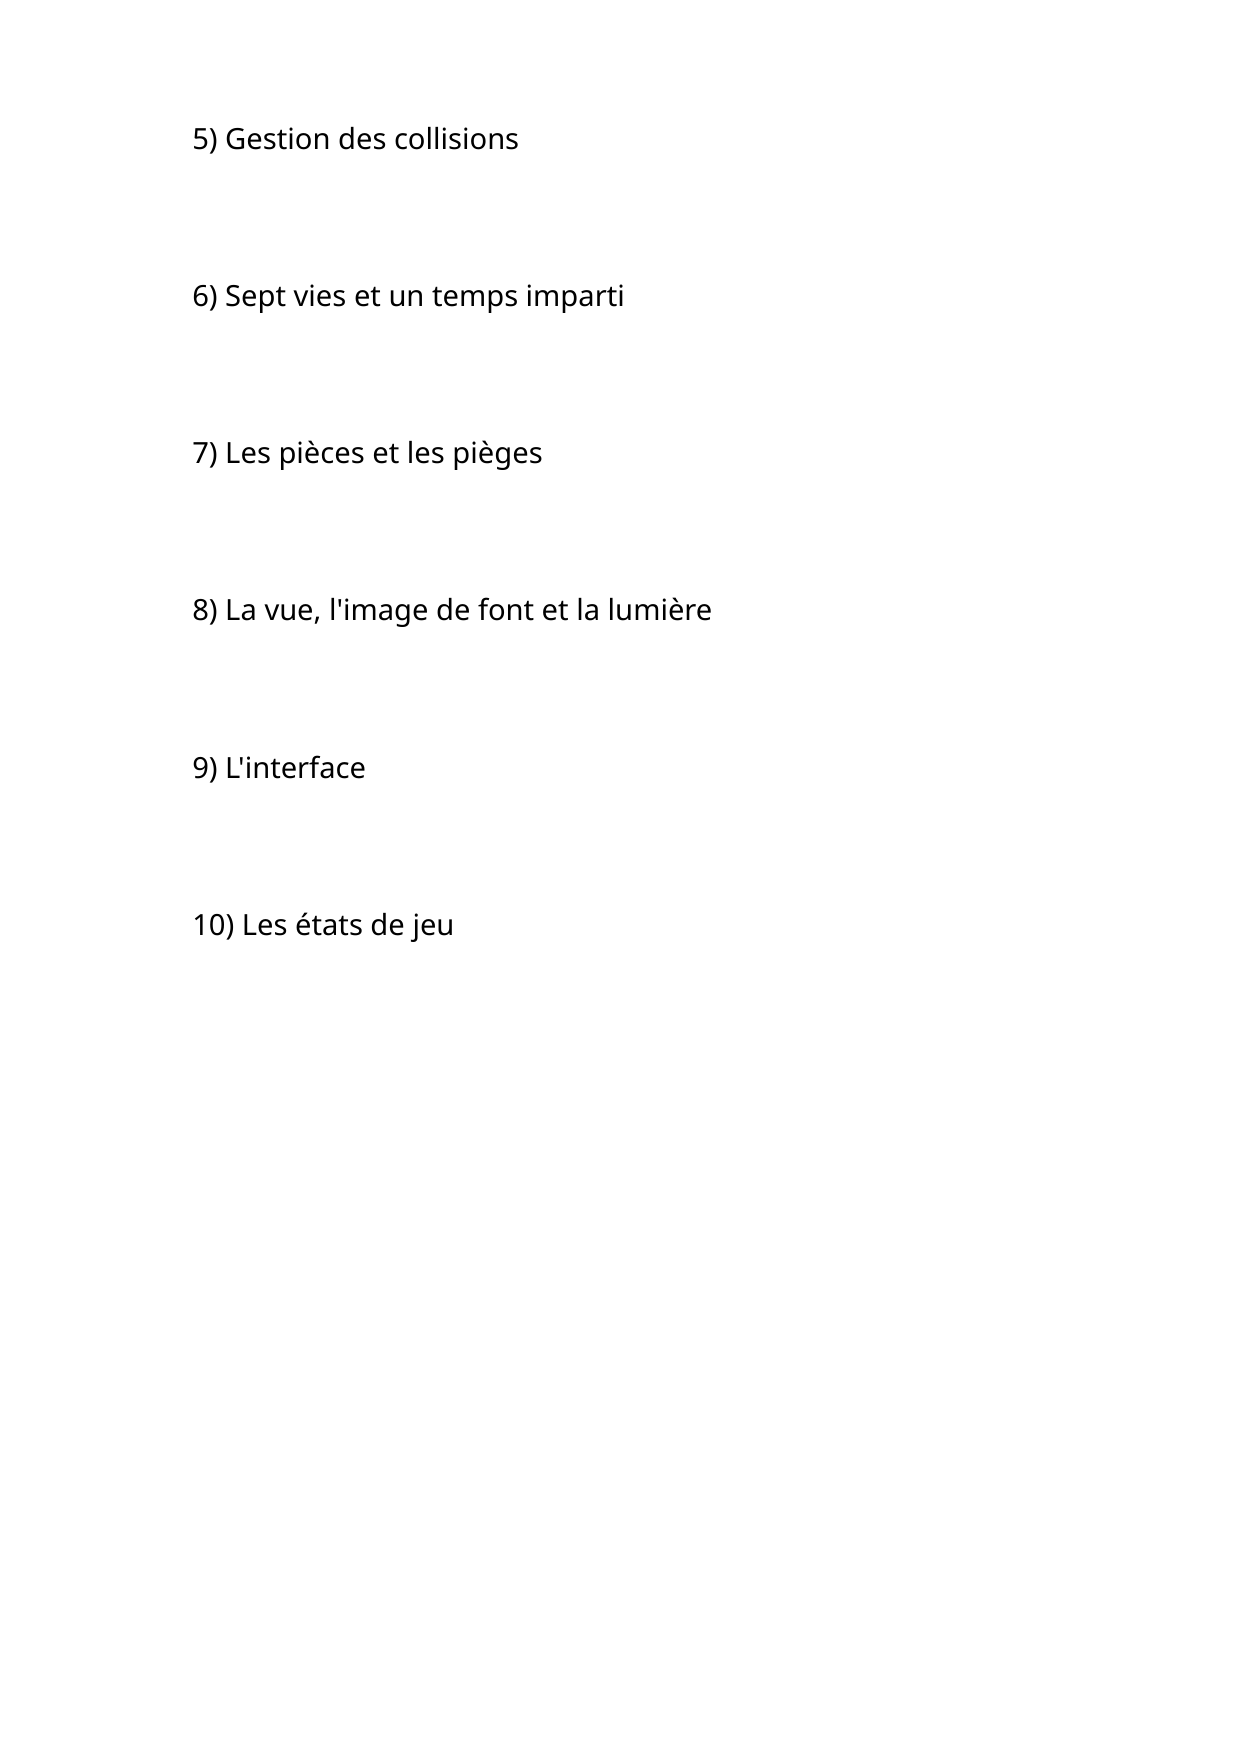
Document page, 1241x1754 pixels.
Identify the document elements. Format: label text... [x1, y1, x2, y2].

text 9) L'interface [118, 747, 1122, 787]
text 7) Les pièces et les pièges [118, 432, 1122, 472]
text 5) Gestion des collisions [118, 118, 1122, 158]
text 10) Les états de jeu [118, 904, 1122, 944]
text 6) Sept vies et un temps imparti [118, 275, 1122, 315]
text 8) La vue, l'image de font et la lumière [118, 590, 1122, 629]
